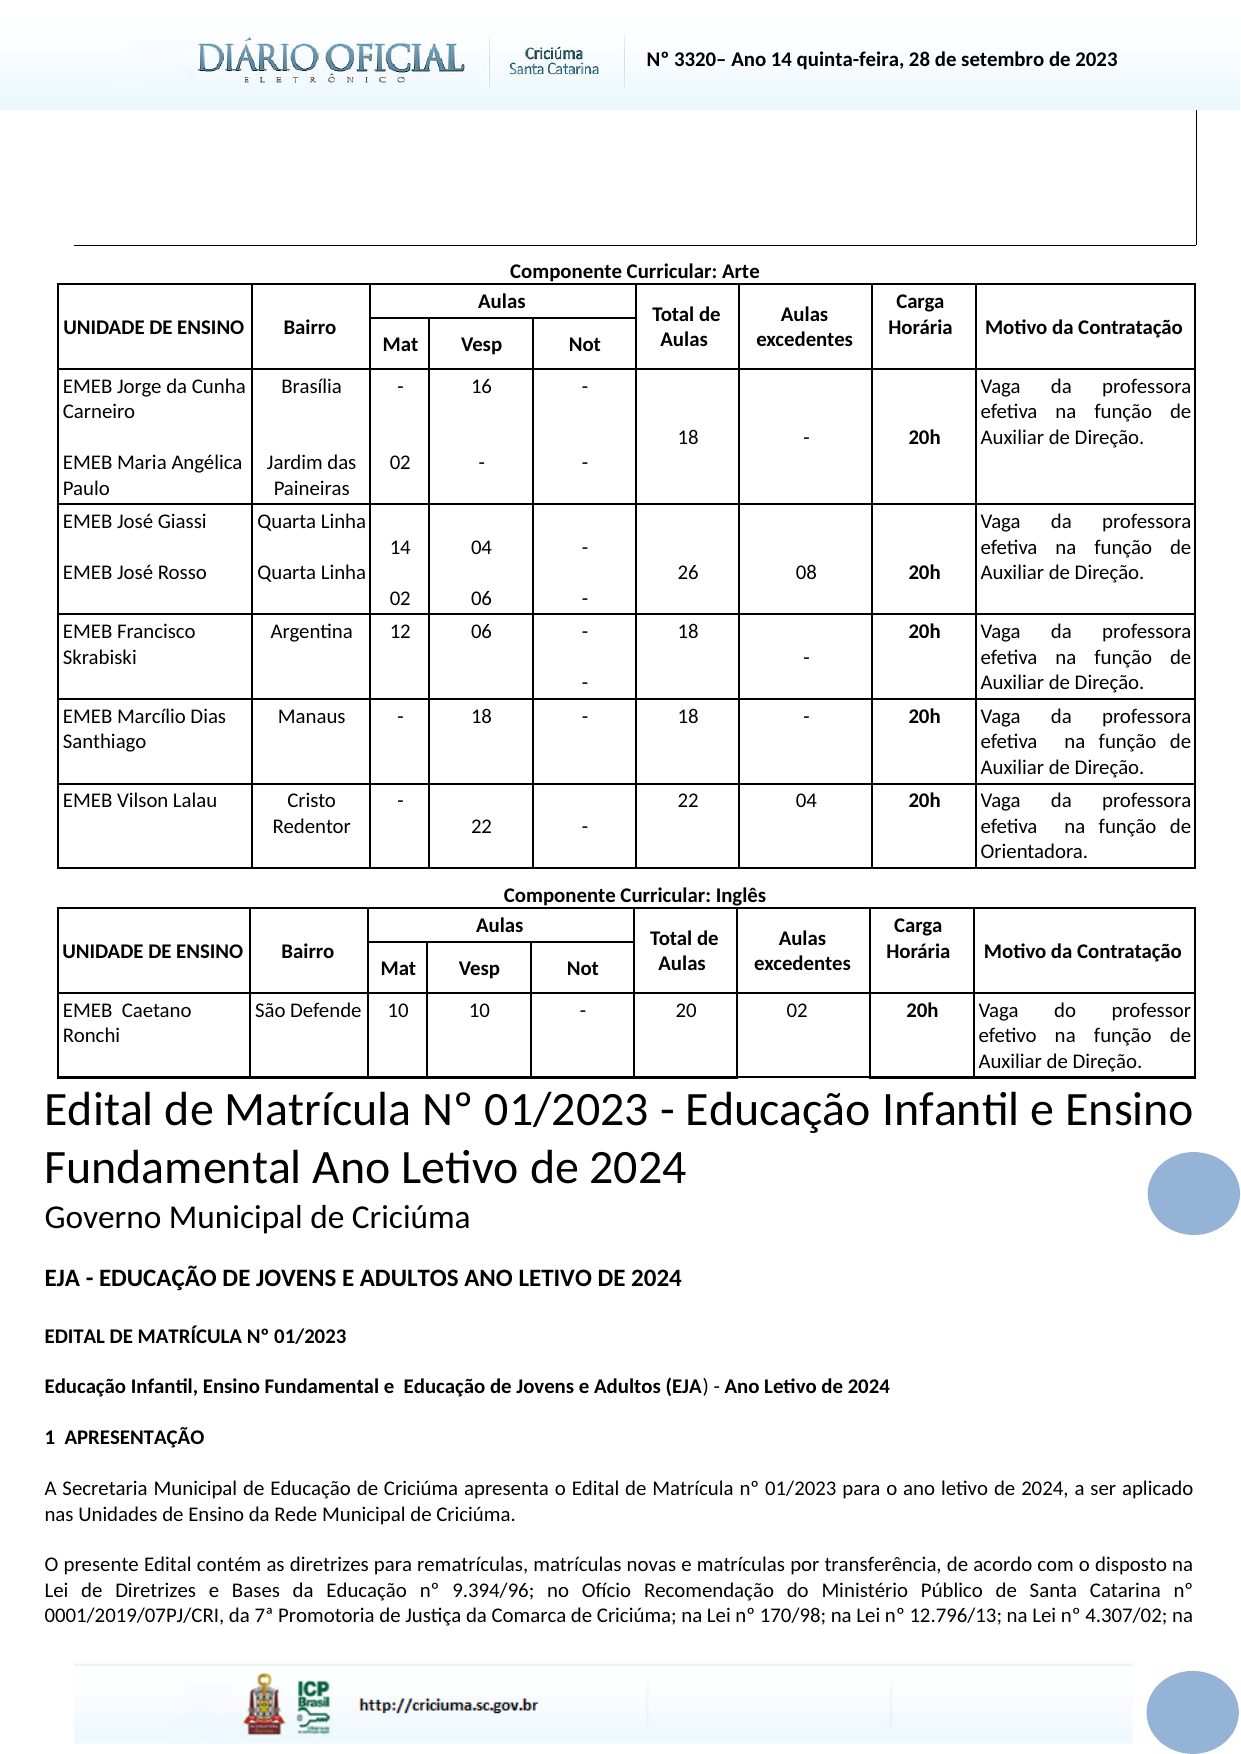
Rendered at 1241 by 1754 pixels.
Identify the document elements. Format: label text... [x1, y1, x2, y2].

table_header Motivo da Contratação [977, 285, 1194, 368]
table_cell Vaga da professora efetiva na função de Auxiliar de Direção. [977, 700, 1194, 782]
table_cell 04 [740, 785, 871, 867]
table_cell Vaga da professora efetiva na função de Orientadora. [977, 785, 1194, 867]
table_cell Not [534, 319, 635, 368]
table_cell EMEB Marcílio Dias Santhiago [59, 700, 251, 782]
table_cell 16 - [430, 370, 532, 503]
table_cell Vaga do professor efetivo na função de Auxiliar de Direção. [975, 994, 1194, 1076]
text A Secretaria Municipal de Educação de Criciúma apresenta o Edital de Matrícula nº 01/2023 para o ano letivo de 2024, a ser aplicado nas Unidades de Ensino da Rede Municipal de Criciúma. [44, 1475, 1196, 1526]
table_cell 20h [873, 615, 975, 698]
table_cell Brasília Jardim das Paineiras [253, 370, 369, 503]
table_cell - - [534, 505, 635, 613]
table_cell - [740, 370, 871, 503]
table_cell 10 [369, 994, 426, 1076]
table_header Total de Aulas [637, 285, 738, 368]
table_header Aulas excedentes [740, 285, 871, 368]
table_cell 22 [430, 785, 532, 867]
table_header UNIDADE DE ENSINO [59, 909, 249, 992]
table_cell 06 [430, 615, 532, 698]
table_cell - 02 [371, 370, 428, 503]
text Educação Infantil, Ensino Fundamental e Educação de Jovens e Adultos (EJA) - Ano Letivo de 2024 [44, 1374, 1196, 1399]
table_cell - [371, 700, 428, 782]
table_header Aulas excedentes [738, 909, 869, 992]
table_cell 22 [637, 785, 738, 867]
table_cell Quarta Linha Quarta Linha [253, 505, 369, 613]
table_cell Vaga da professora efetiva na função de Auxiliar de Direção. [977, 615, 1194, 698]
table_cell 18 [637, 370, 738, 503]
table_cell Mat [369, 943, 426, 992]
text Componente Curricular: Arte [74, 258, 1196, 283]
table_cell 20 [635, 994, 736, 1076]
text EDITAL DE MATRÍCULA Nº 01/2023 [44, 1323, 1196, 1348]
table_header Carga Horária [871, 909, 973, 992]
table_cell 14 02 [371, 505, 428, 613]
table_cell - [371, 785, 428, 867]
table_cell Vaga da professora efetiva na função de Auxiliar de Direção. [977, 370, 1194, 503]
table_cell - [740, 615, 871, 698]
table_cell - - [534, 615, 635, 698]
table_cell Vesp [430, 319, 532, 368]
table_cell - [534, 700, 635, 782]
table_cell - [740, 700, 871, 782]
table_cell 20h [873, 505, 975, 613]
table_header Bairro [253, 285, 369, 368]
table_cell EMEB Vilson Lalau [59, 785, 251, 867]
text Componente Curricular: Inglês [74, 882, 1196, 907]
table_header UNIDADE DE ENSINO [59, 285, 251, 368]
table_cell Argentina [253, 615, 369, 698]
table_cell Mat [371, 319, 428, 368]
table_cell Not [532, 943, 633, 992]
table_cell 18 [637, 700, 738, 782]
text EJA - EDUCAÇÃO DE JOVENS E ADULTOS ANO LETIVO DE 2024 [44, 1262, 1196, 1292]
table_cell - - [534, 370, 635, 503]
table_header Carga Horária [873, 285, 975, 368]
table_cell EMEB Francisco Skrabiski [59, 615, 251, 698]
table_cell 20h [873, 370, 975, 503]
table_cell 20h [871, 994, 973, 1076]
table_cell Vaga da professora efetiva na função de Auxiliar de Direção. [977, 505, 1194, 613]
table_header Aulas [369, 909, 633, 941]
table_header Total de Aulas [635, 909, 736, 992]
table_cell 04 06 [430, 505, 532, 613]
table_cell 26 [637, 505, 738, 613]
table_cell Vesp [428, 943, 530, 992]
table_cell EMEB José Giassi EMEB José Rosso [59, 505, 251, 613]
table_cell EMEB Caetano Ronchi [59, 994, 249, 1076]
table_cell EMEB Jorge da Cunha Carneiro EMEB Maria Angélica Paulo [59, 370, 251, 503]
table_cell 10 [428, 994, 530, 1076]
table_header Bairro [251, 909, 367, 992]
table_header Aulas [371, 285, 635, 317]
table_cell - [534, 785, 635, 867]
table_cell São Defende [251, 994, 367, 1076]
table_cell 02 [738, 994, 869, 1076]
table_cell Cristo Redentor [253, 785, 369, 867]
table_cell 18 [637, 615, 738, 698]
table_cell 18 [430, 700, 532, 782]
table_cell 20h [873, 700, 975, 782]
table_cell 20h [873, 785, 975, 867]
table_header Motivo da Contratação [975, 909, 1194, 992]
text O presente Edital contém as diretrizes para rematrículas, matrículas novas e matrículas por transferência, de acordo com o disposto na Lei de Diretrizes e Bases da Educação nº 9.394/96; no Ofício Recomendação do Ministério Público de Santa Catarina nº 0001/2019/07PJ/CRI, da 7ª Promotoria de Justiça da Comarca de Criciúma; na Lei nº 170/98; na Lei nº 12.796/13; na Lei nº 4.307/02; na [44, 1552, 1196, 1628]
table_cell 08 [740, 505, 871, 613]
table_cell Manaus [253, 700, 369, 782]
text Edital de Matrícula Nº 01/2023 - Educação Infantil e Ensino Fundamental Ano Letivo de 2024 [44, 1078, 1196, 1196]
text Governo Municipal de Criciúma [44, 1196, 1193, 1236]
table_cell 12 [371, 615, 428, 698]
table_cell - [532, 994, 633, 1076]
text 1 APRESENTAÇÃO [44, 1424, 1196, 1450]
